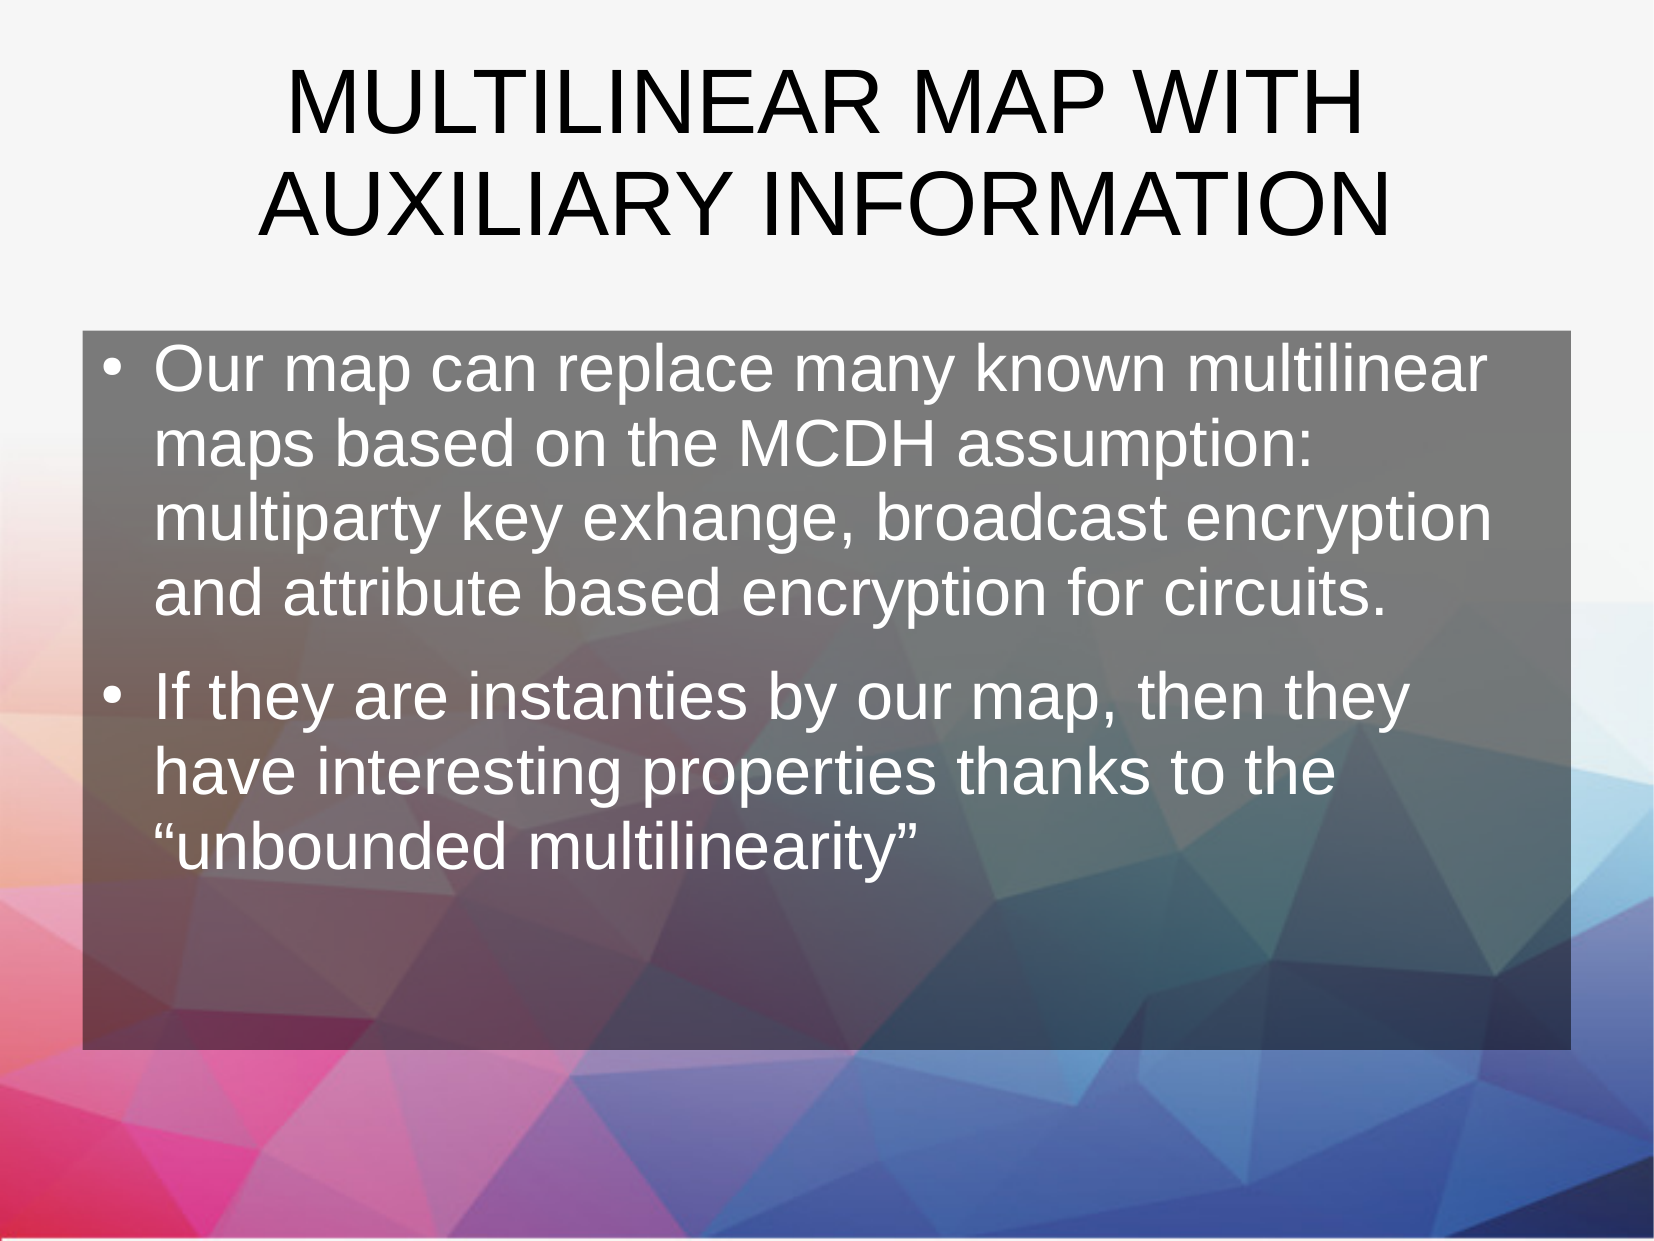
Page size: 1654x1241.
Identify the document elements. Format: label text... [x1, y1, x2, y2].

picture [0, 0, 1654, 1241]
title MULTILINEAR MAP WITH AUXILIARY INFORMATION [82, 49, 1571, 257]
list Our map can replace many known multilinear maps based on the MCDH assumption: multiparty key exhange, broadcast encryption and attribute based encryption for circuits. If they are instanties by our map, then they have interesting properties thanks to the “unbounded multilinearity” [82, 330, 1571, 1050]
